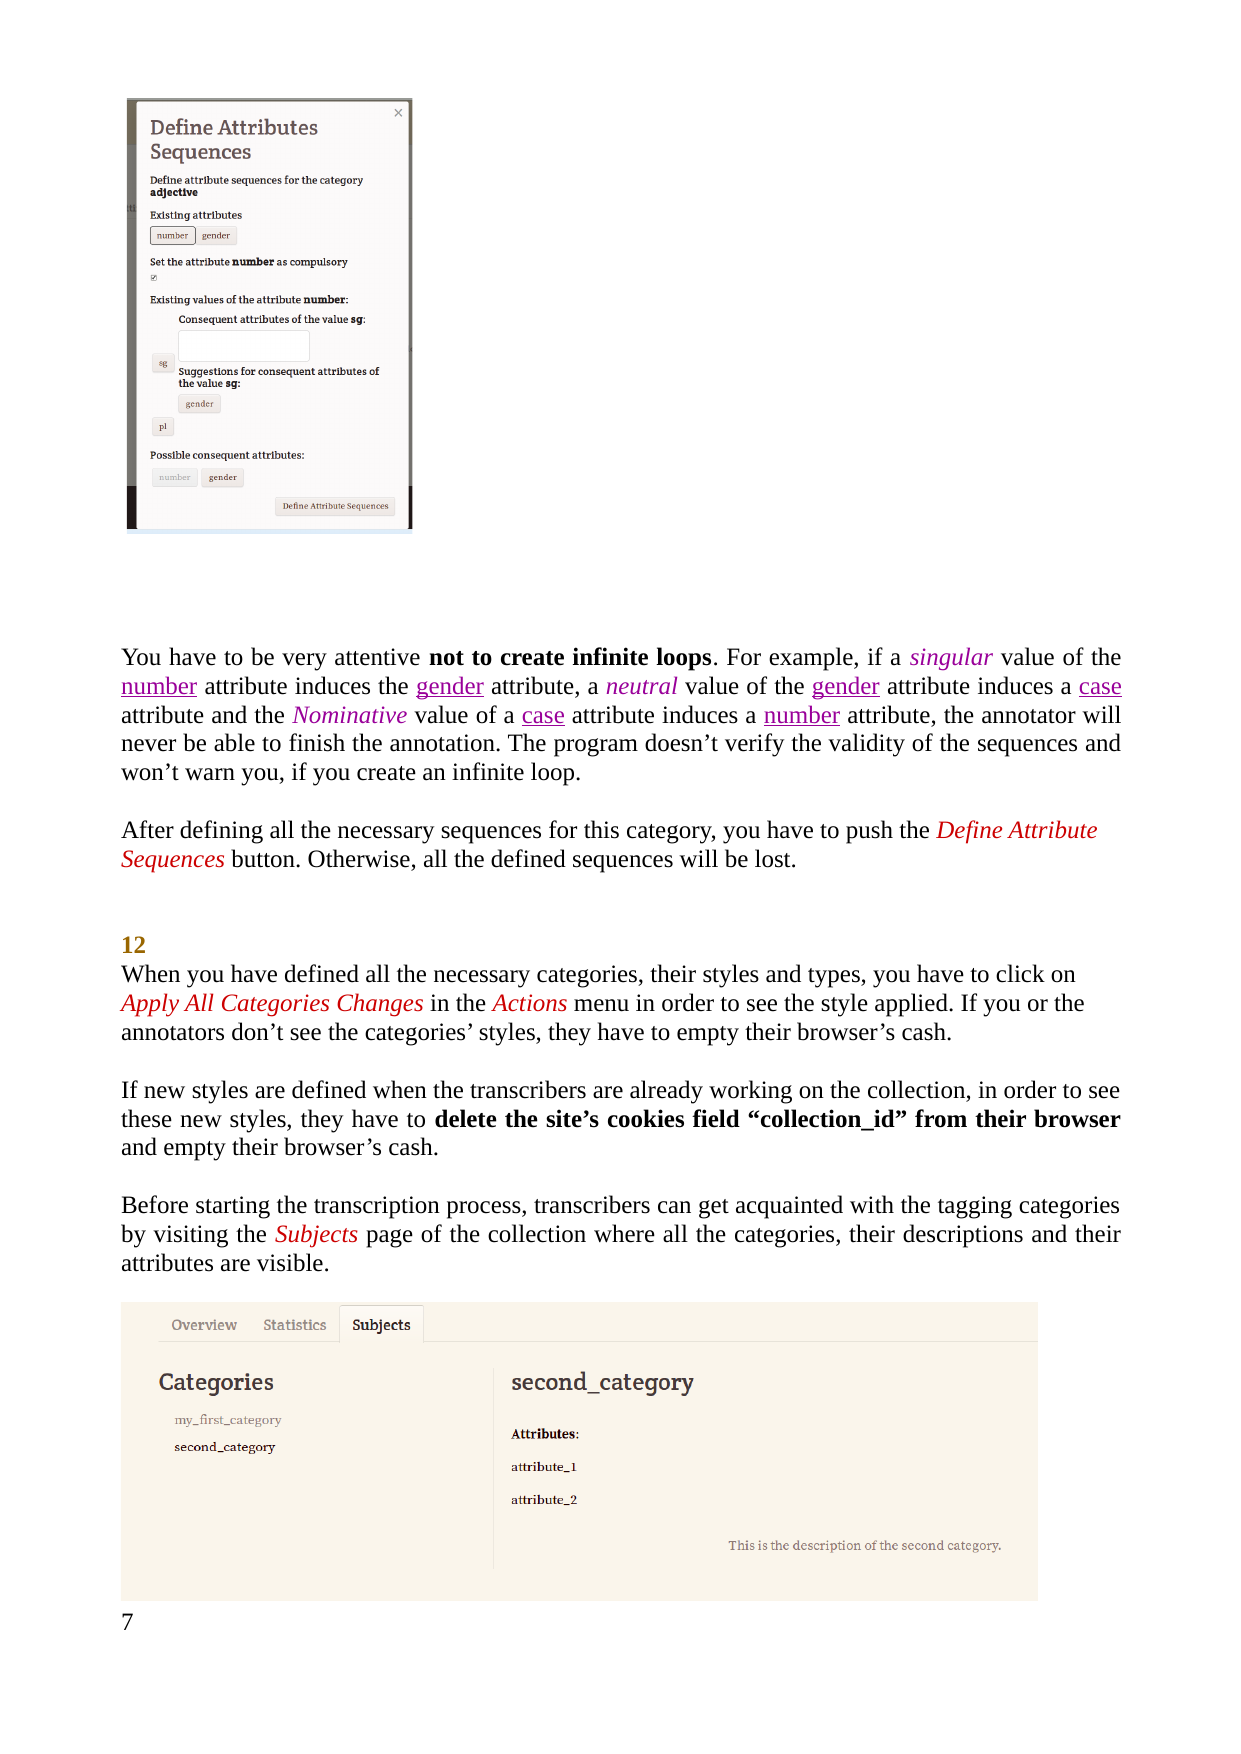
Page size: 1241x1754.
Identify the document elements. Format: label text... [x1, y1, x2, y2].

picture [877, 1302, 1038, 1601]
text You have to be very attentive not to create infinite loops. For example, if a singular value of the number attribute induces the gender attribute, a neutral value of the gender attribute induces a case attribute and the Nominative value of a case attribute induces a number attribute, the annotator will never be able to finish the annotation. The program doesn’t verify the validity of the sequences and won’t warn you, if you create an infinite loop. [121, 642, 1122, 786]
picture [355, 98, 400, 534]
text Before starting the transcription process, transcribers can get acquainted with the tagging categories by visiting the Subjects page of the collection where all the categories, their descriptions and their attributes are visible. [121, 1191, 1122, 1277]
text If new styles are defined when the transcribers are already working on the collection, in order to see these new styles, they have to delete the site’s cookies field “collection_id” from their browser and empty their browser’s cash. [121, 1075, 1122, 1161]
text After defining all the necessary sequences for this category, you have to push the Define Attribute Sequences button. Otherwise, all the defined sequences will be lost. 12 When you have defined all the necessary categories, their styles and types, you have to click on Apply All Categories Changes in the Actions menu in order to see the style applied. If you or the annotators don’t see the categories’ styles, they have to empty their browser’s cash. [121, 815, 1122, 1045]
